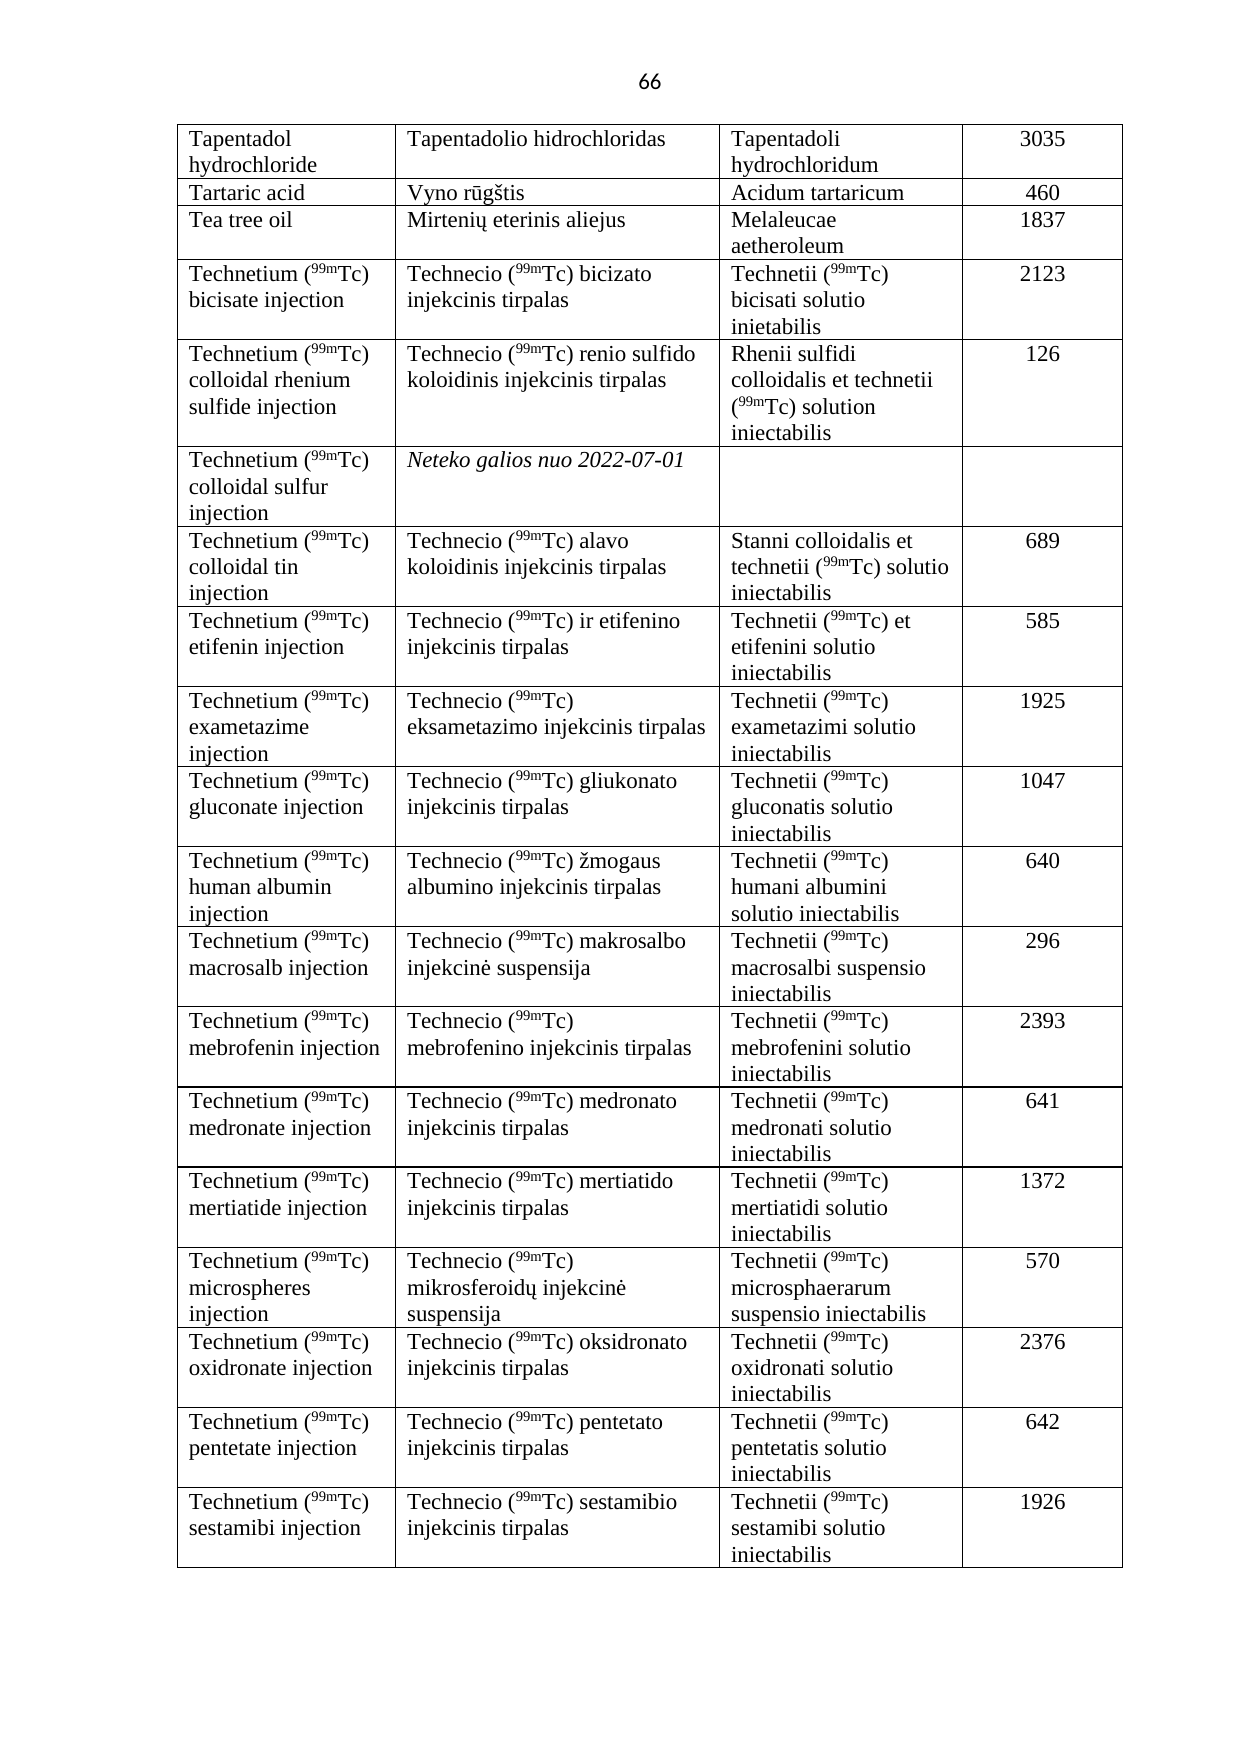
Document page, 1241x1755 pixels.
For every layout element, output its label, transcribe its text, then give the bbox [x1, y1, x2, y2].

table_cell 2376 [963, 1328, 1122, 1407]
table_cell Stanni colloidalis et technetii (99mTc) solutio iniectabilis [720, 527, 962, 606]
table_cell Technetii (99mTc) medronati solutio iniectabilis [720, 1088, 962, 1166]
table_cell Technetium (99mTc) gluconate injection [178, 767, 395, 846]
table_cell Technecio (99mTc) mebrofenino injekcinis tirpalas [396, 1007, 719, 1086]
table_cell Technetium (99mTc) etifenin injection [178, 607, 395, 686]
table_cell Technecio (99mTc) pentetato injekcinis tirpalas [396, 1408, 719, 1487]
table_cell Technetii (99mTc) humani albumini solutio iniectabilis [720, 847, 962, 926]
table_cell Tapentadolio hidrochloridas [396, 125, 719, 178]
table_cell Technecio (99mTc) eksametazimo injekcinis tirpalas [396, 687, 719, 766]
table_cell Technetium (99mTc) bicisate injection [178, 260, 395, 339]
table_cell Technecio (99mTc) medronato injekcinis tirpalas [396, 1088, 719, 1166]
table_cell 126 [963, 340, 1122, 446]
table_cell 1837 [963, 206, 1122, 259]
table_cell Technecio (99mTc) bicizato injekcinis tirpalas [396, 260, 719, 339]
table_cell Technetii (99mTc) bicisati solutio inietabilis [720, 260, 962, 339]
table_cell Technetii (99mTc) mebrofenini solutio iniectabilis [720, 1007, 962, 1086]
table_cell Technetii (99mTc) et etifenini solutio iniectabilis [720, 607, 962, 686]
table_cell Technetium (99mTc) human albumin injection [178, 847, 395, 926]
table_cell Tartaric acid [178, 179, 395, 205]
table_cell Technetium (99mTc) colloidal sulfur injection [178, 447, 395, 526]
table_cell [963, 447, 1122, 526]
table_cell Mirtenių eterinis aliejus [396, 206, 719, 259]
table_cell Technecio (99mTc) alavo koloidinis injekcinis tirpalas [396, 527, 719, 606]
table_cell Technetii (99mTc) sestamibi solutio iniectabilis [720, 1488, 962, 1567]
table_cell Technecio (99mTc) gliukonato injekcinis tirpalas [396, 767, 719, 846]
table_cell Technetium (99mTc) oxidronate injection [178, 1328, 395, 1407]
table_cell Technetium (99mTc) macrosalb injection [178, 927, 395, 1006]
table_cell Neteko galios nuo 2022-07-01 [396, 447, 719, 526]
table_cell Technetium (99mTc) medronate injection [178, 1088, 395, 1166]
table_cell Technetium (99mTc) mebrofenin injection [178, 1007, 395, 1086]
table_cell Tea tree oil [178, 206, 395, 259]
table_cell Technetii (99mTc) macrosalbi suspensio iniectabilis [720, 927, 962, 1006]
table_cell [720, 447, 962, 526]
table_cell 585 [963, 607, 1122, 686]
table_cell 460 [963, 179, 1122, 205]
table_cell Acidum tartaricum [720, 179, 962, 205]
table_cell Technetii (99mTc) mertiatidi solutio iniectabilis [720, 1168, 962, 1247]
table_cell Technetium (99mTc) colloidal rhenium sulfide injection [178, 340, 395, 446]
table_cell 641 [963, 1088, 1122, 1166]
table_cell Technetium (99mTc) microspheres injection [178, 1248, 395, 1327]
table_cell 1926 [963, 1488, 1122, 1567]
table_cell Technetium (99mTc) colloidal tin injection [178, 527, 395, 606]
table_cell Technecio (99mTc) oksidronato injekcinis tirpalas [396, 1328, 719, 1407]
table_cell Technecio (99mTc) renio sulfido koloidinis injekcinis tirpalas [396, 340, 719, 446]
table_cell Technecio (99mTc) ir etifenino injekcinis tirpalas [396, 607, 719, 686]
table_cell Vyno rūgštis [396, 179, 719, 205]
table_cell Technecio (99mTc) makrosalbo injekcinė suspensija [396, 927, 719, 1006]
table_cell Tapentadol hydrochloride [178, 125, 395, 178]
table_cell 1925 [963, 687, 1122, 766]
table_cell 1047 [963, 767, 1122, 846]
table_cell 2123 [963, 260, 1122, 339]
table_cell 642 [963, 1408, 1122, 1487]
table_cell Tapentadoli hydrochloridum [720, 125, 962, 178]
table_cell Technetii (99mTc) microsphaerarum suspensio iniectabilis [720, 1248, 962, 1327]
table_cell Melaleucae aetheroleum [720, 206, 962, 259]
table_cell 2393 [963, 1007, 1122, 1086]
table_cell 296 [963, 927, 1122, 1006]
table_cell Technecio (99mTc) mikrosferoidų injekcinė suspensija [396, 1248, 719, 1327]
table_cell 3035 [963, 125, 1122, 178]
table_cell Technetium (99mTc) mertiatide injection [178, 1168, 395, 1247]
table_cell 1372 [963, 1168, 1122, 1247]
table_cell 689 [963, 527, 1122, 606]
table_cell 640 [963, 847, 1122, 926]
table_cell Technetii (99mTc) pentetatis solutio iniectabilis [720, 1408, 962, 1487]
table_cell Technecio (99mTc) sestamibio injekcinis tirpalas [396, 1488, 719, 1567]
table_cell Technetii (99mTc) exametazimi solutio iniectabilis [720, 687, 962, 766]
table_cell Technetium (99mTc) exametazime injection [178, 687, 395, 766]
table_cell Technetium (99mTc) sestamibi injection [178, 1488, 395, 1567]
table_cell Rhenii sulfidi colloidalis et technetii (99mTc) solution iniectabilis [720, 340, 962, 446]
table_cell Technecio (99mTc) mertiatido injekcinis tirpalas [396, 1168, 719, 1247]
table_cell Technetii (99mTc) oxidronati solutio iniectabilis [720, 1328, 962, 1407]
table_cell Technecio (99mTc) žmogaus albumino injekcinis tirpalas [396, 847, 719, 926]
table_cell Technetii (99mTc) gluconatis solutio iniectabilis [720, 767, 962, 846]
table_cell 570 [963, 1248, 1122, 1327]
table_cell Technetium (99mTc) pentetate injection [178, 1408, 395, 1487]
